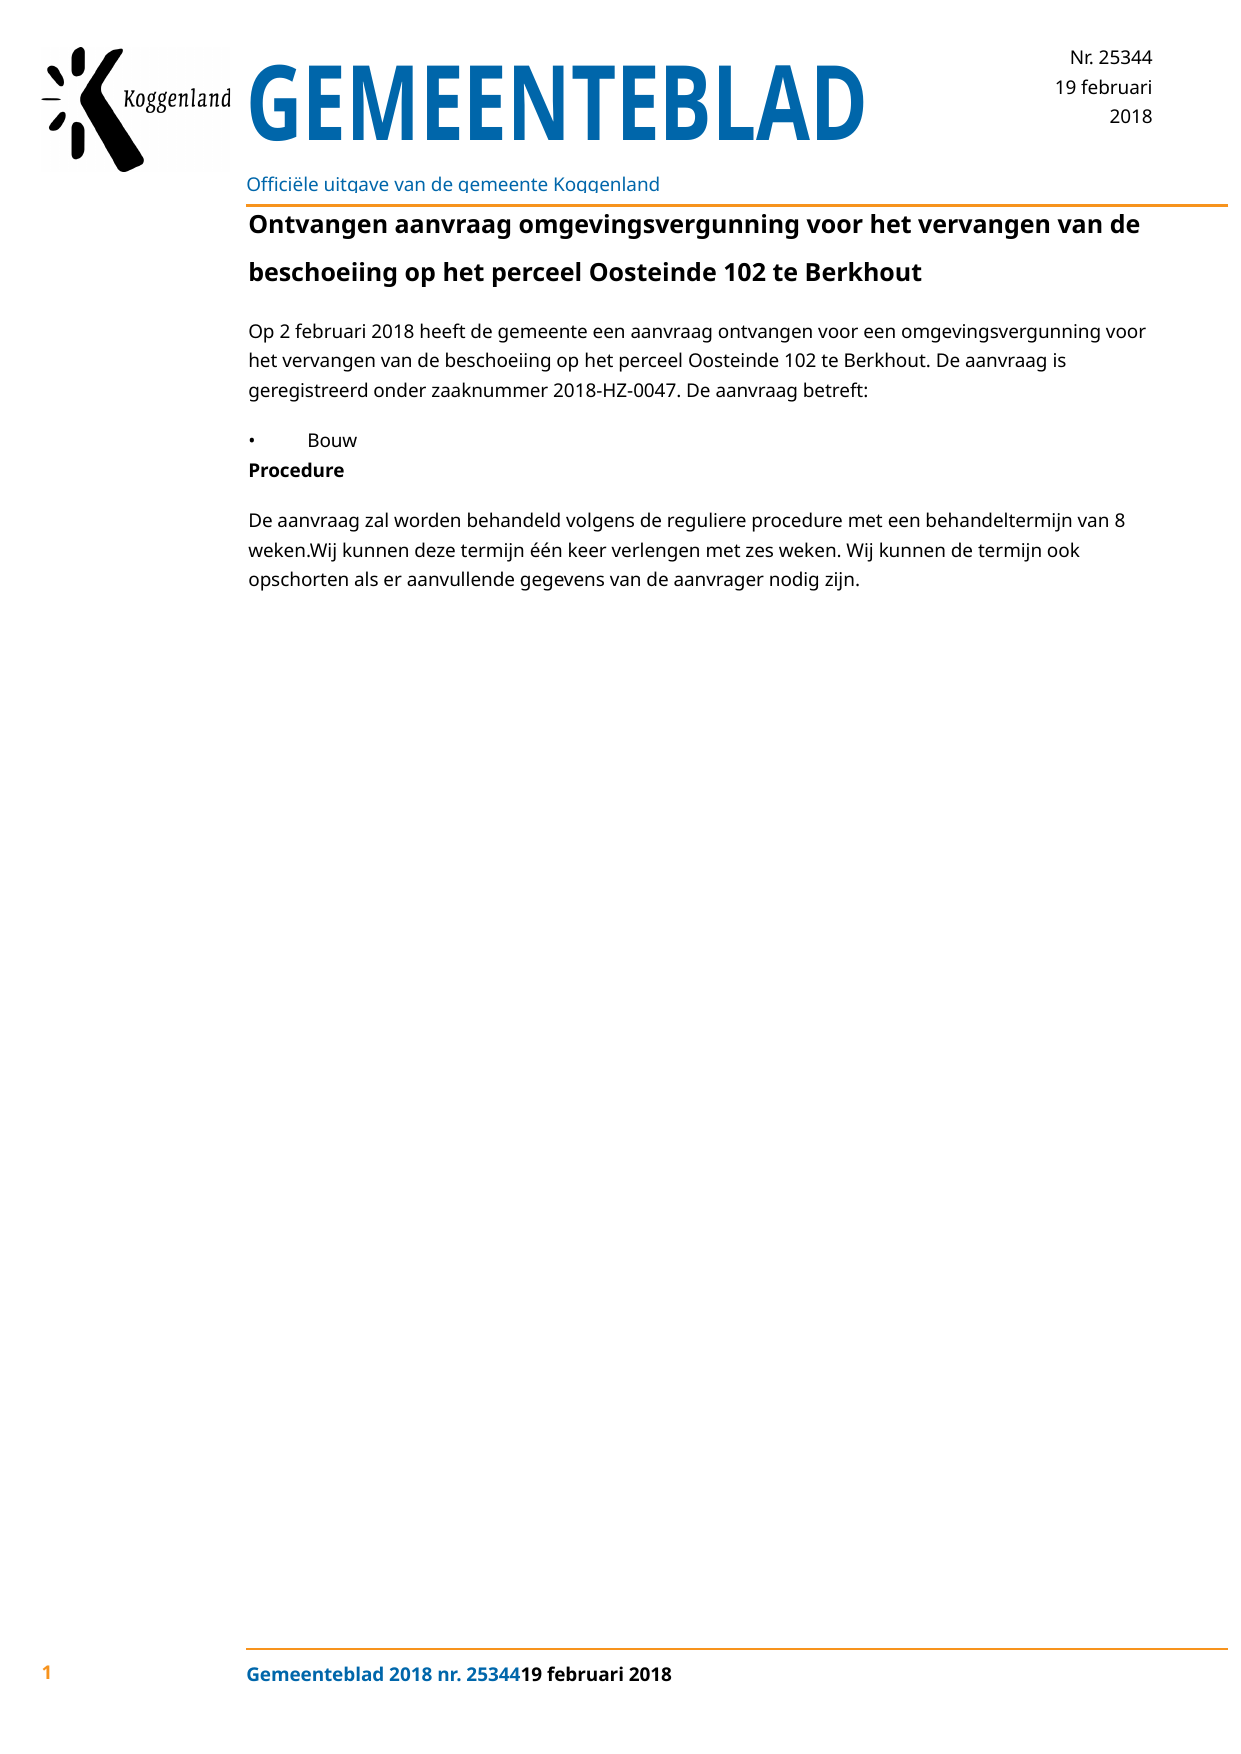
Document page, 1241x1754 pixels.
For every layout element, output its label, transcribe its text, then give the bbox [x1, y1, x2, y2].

list Bouw [248, 427, 1152, 453]
text Procedure [248, 457, 1152, 483]
text Ontvangen aanvraag omgevingsvergunning voor het vervangen van de beschoeiing op het perceel Oosteinde 102 te Berkhout [248, 207, 1152, 288]
text De aanvraag zal worden behandeld volgens de reguliere procedure met een behandeltermijn van 8 weken.Wij kunnen deze termijn één keer verlengen met zes weken. Wij kunnen de termijn ook opschorten als er aanvullende gegevens van de aanvrager nodig zijn. [248, 507, 1152, 592]
picture [41, 47, 231, 172]
text Op 2 februari 2018 heeft de gemeente een aanvraag ontvangen voor een omgevingsvergunning voor het vervangen van de beschoeiing op het perceel Oosteinde 102 te Berkhout. De aanvraag is geregistreerd onder zaaknummer 2018-HZ-0047. De aanvraag betreft: [248, 318, 1152, 403]
